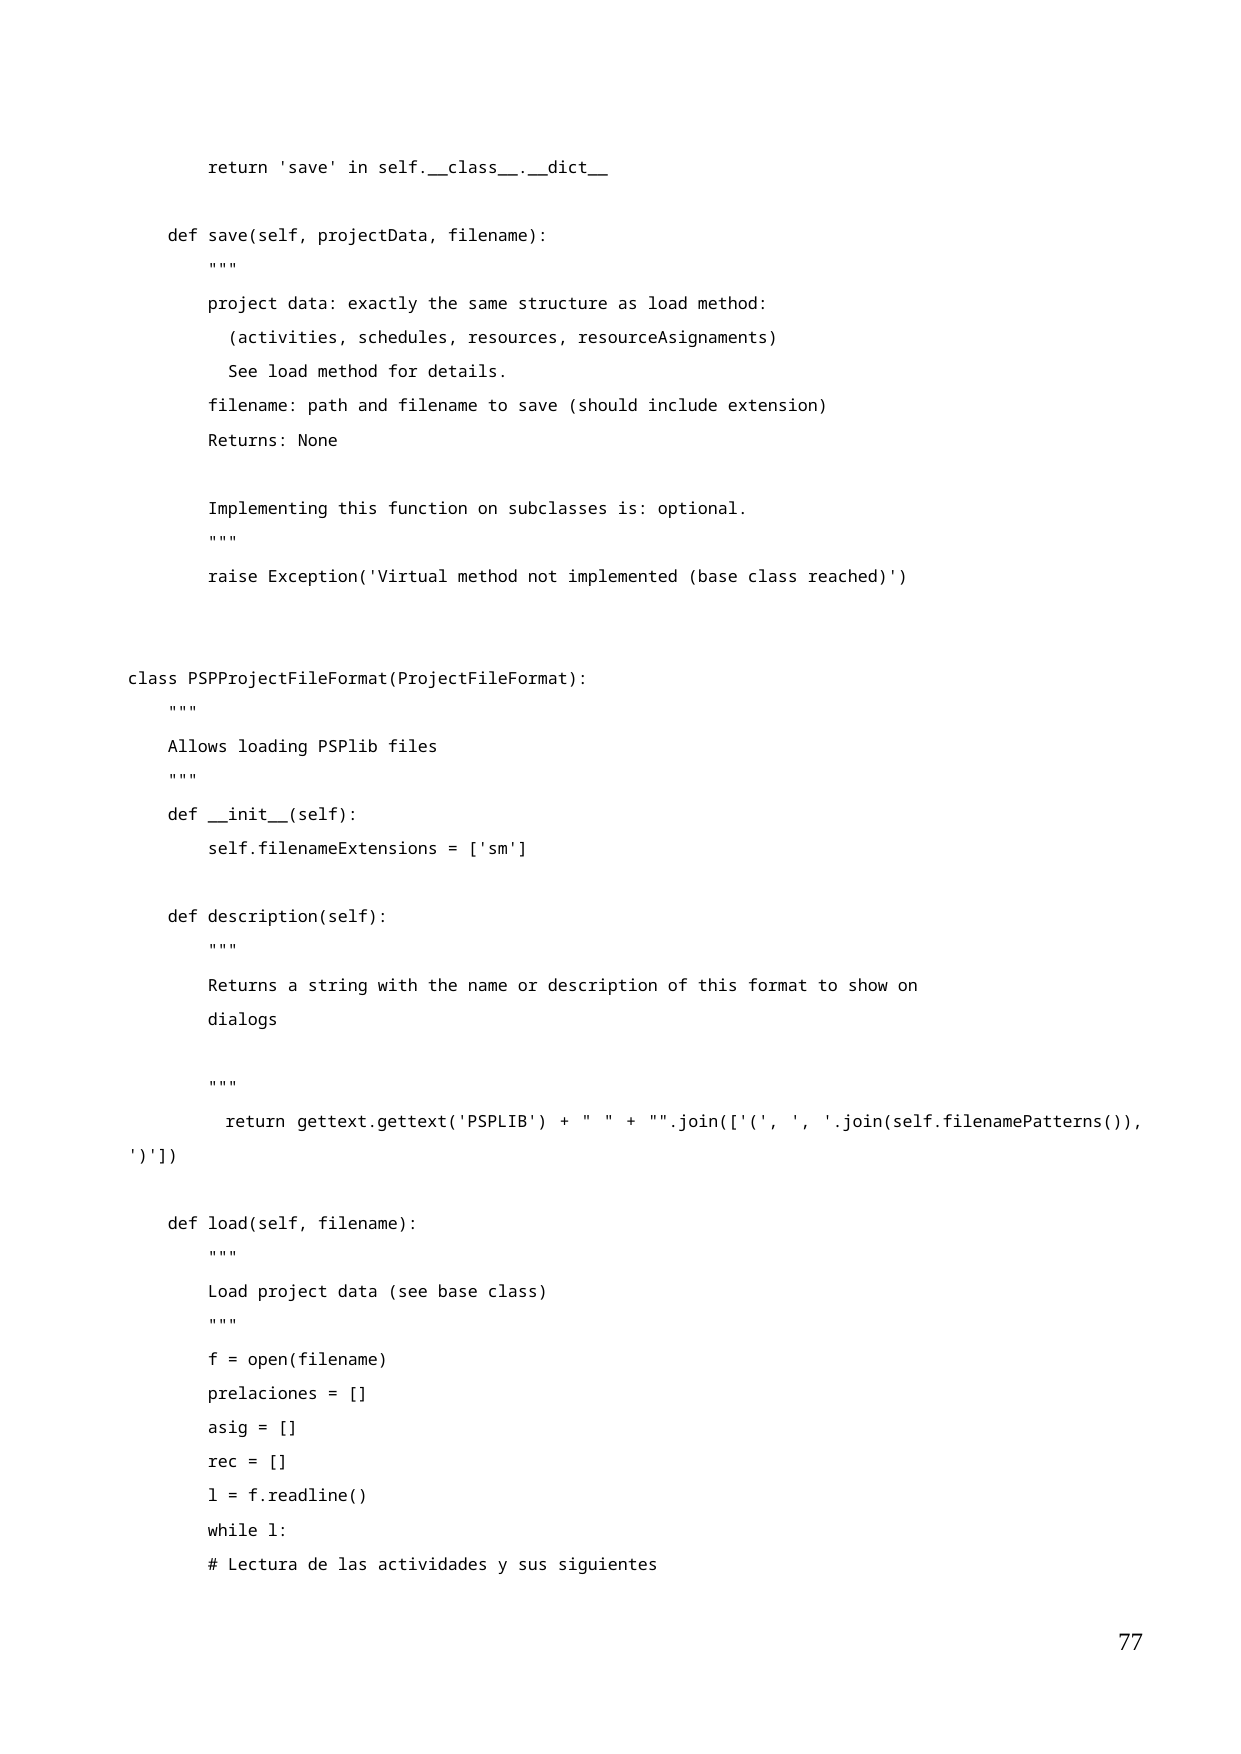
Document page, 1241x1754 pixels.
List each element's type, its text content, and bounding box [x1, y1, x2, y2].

text class PSPProjectFileFormat(ProjectFileFormat): [128, 667, 1143, 689]
text def load(self, filename): [128, 1212, 1143, 1234]
text # Lectura de las actividades y sus siguientes [128, 1552, 1143, 1575]
text while l: [128, 1518, 1143, 1541]
text rec = [] [128, 1450, 1143, 1473]
text """ [128, 939, 1143, 962]
text """ [128, 1246, 1143, 1268]
text """ [128, 701, 1143, 723]
text def save(self, projectData, filename): [128, 224, 1143, 246]
text self.filenameExtensions = ['sm'] [128, 837, 1143, 859]
text def __init__(self): [128, 803, 1143, 826]
text Allows loading PSPlib files [128, 735, 1143, 757]
text """ [128, 1075, 1143, 1098]
text f = open(filename) [128, 1348, 1143, 1371]
text l = f.readline() [128, 1484, 1143, 1507]
text """ [128, 530, 1143, 553]
text """ [128, 769, 1143, 791]
text return gettext.gettext('PSPLIB') + " " + "".join(['(', ', '.join(self.filenamePatterns()), ')']) [128, 1109, 1143, 1166]
text dialogs [128, 1007, 1143, 1030]
text Returns a string with the name or description of this format to show on [128, 973, 1143, 996]
text Load project data (see base class) [128, 1280, 1143, 1302]
text (activities, schedules, resources, resourceAsignaments) [128, 326, 1143, 349]
text asig = [] [128, 1416, 1143, 1439]
text return 'save' in self.__class__.__dict__ [128, 156, 1143, 178]
text """ [128, 258, 1143, 281]
text Implementing this function on subclasses is: optional. [128, 496, 1143, 519]
text project data: exactly the same structure as load method: [128, 292, 1143, 314]
text Returns: None [128, 428, 1143, 451]
text raise Exception('Virtual method not implemented (base class reached)') [128, 564, 1143, 587]
text filename: path and filename to save (should include extension) [128, 394, 1143, 417]
text """ [128, 1314, 1143, 1336]
text prelaciones = [] [128, 1382, 1143, 1404]
text See load method for details. [128, 360, 1143, 383]
text def description(self): [128, 905, 1143, 928]
